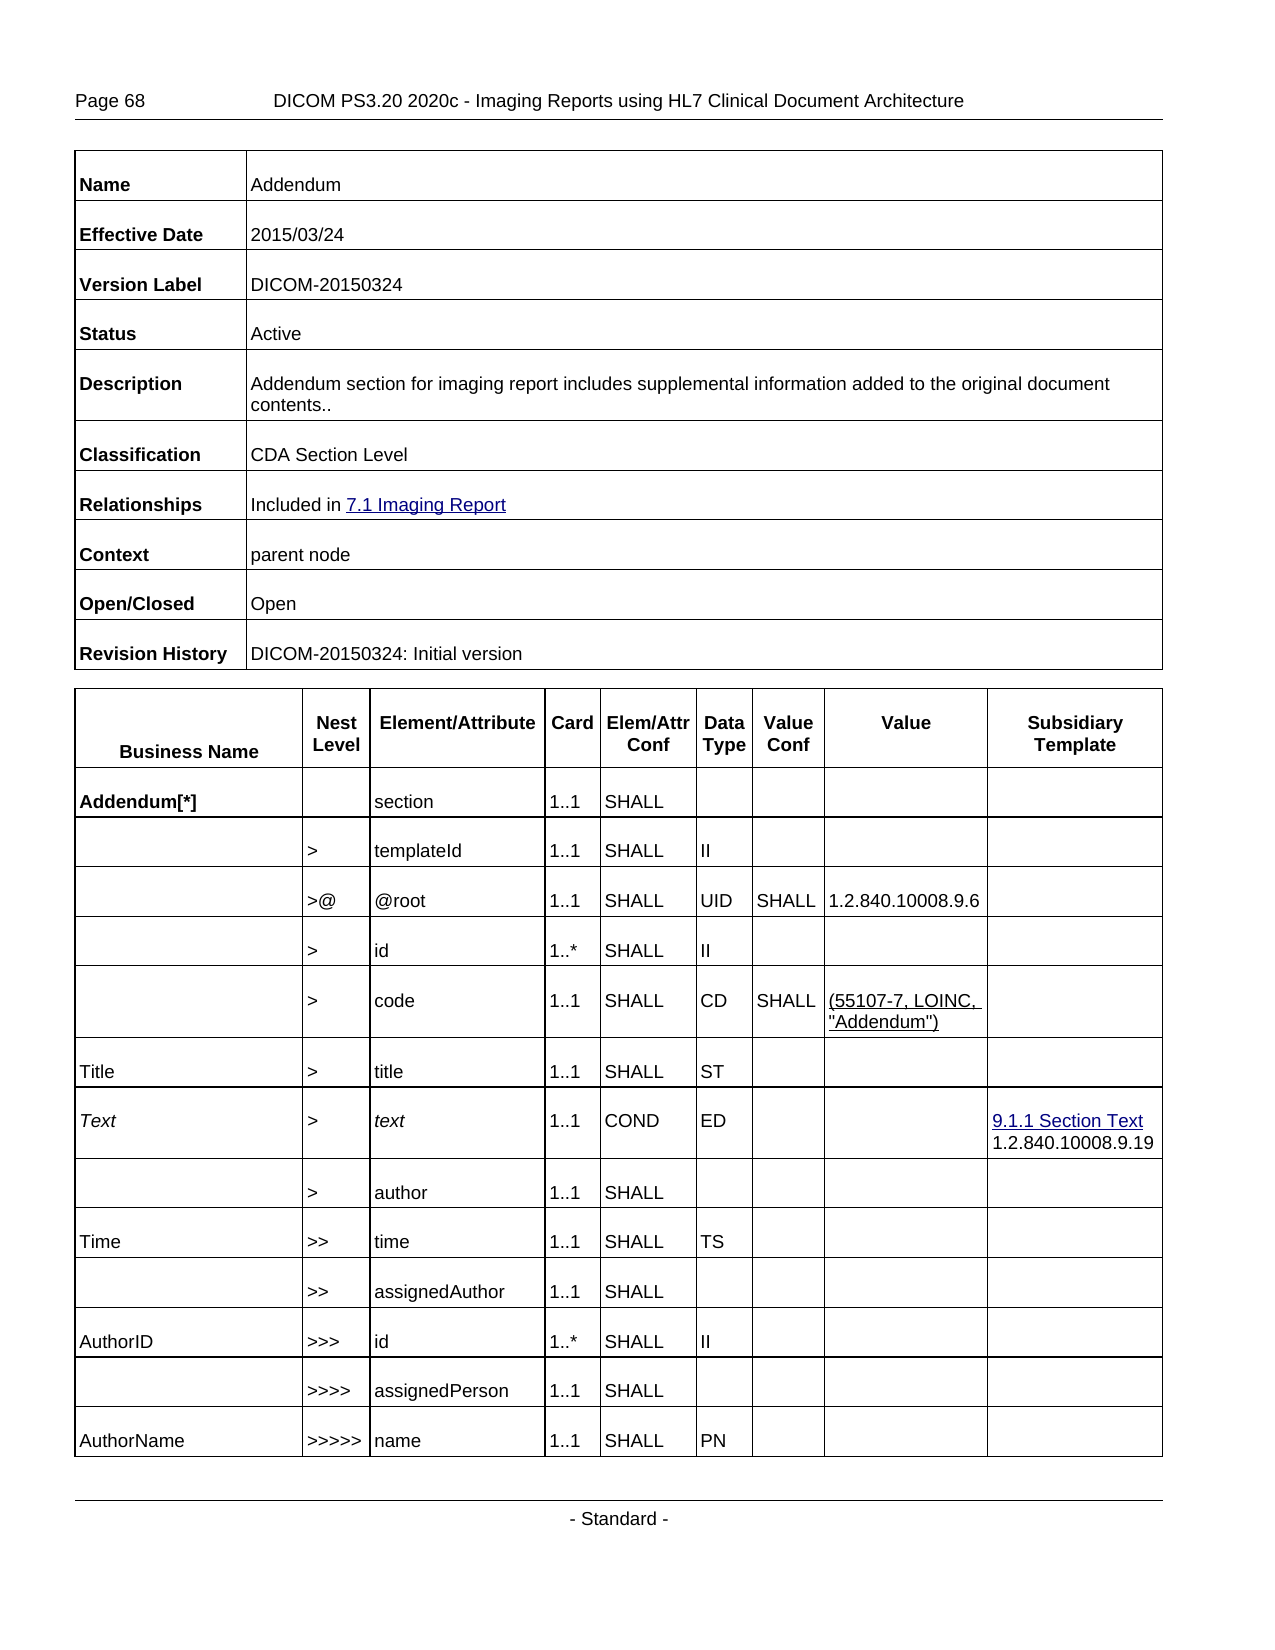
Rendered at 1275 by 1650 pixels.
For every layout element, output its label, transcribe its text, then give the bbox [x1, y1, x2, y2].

table_cell SHALL [601, 1407, 696, 1456]
table_cell SHALL [753, 966, 824, 1037]
table_cell [76, 1258, 302, 1307]
table_cell [988, 1258, 1162, 1307]
table_cell [303, 768, 369, 816]
table_cell Revision History [76, 620, 246, 668]
table_cell >>>> [303, 1358, 369, 1406]
table_cell SHALL [601, 1038, 696, 1086]
table_cell [825, 1159, 987, 1207]
table_cell [825, 1308, 987, 1356]
table_cell [825, 1038, 987, 1086]
table_cell [988, 1358, 1162, 1406]
table_cell > [303, 966, 369, 1037]
table_cell SHALL [601, 966, 696, 1037]
table_cell [825, 818, 987, 866]
table_cell text [371, 1088, 544, 1158]
table_cell [988, 1159, 1162, 1207]
table_cell Open [247, 570, 1162, 619]
table_cell template​Id [371, 818, 544, 866]
table_cell [988, 917, 1162, 965]
table_cell code [371, 966, 544, 1037]
table_cell 1..1 [546, 818, 600, 866]
table_cell 1..1 [546, 1407, 600, 1456]
table_cell 1..1 [546, 1258, 600, 1307]
table_header Business Name [76, 689, 302, 767]
table_cell title [371, 1038, 544, 1086]
table_cell SHALL [601, 768, 696, 816]
table_cell (55107-7, LOINC, "Addendum") [825, 966, 987, 1037]
table_header Element/​Attribute [371, 689, 544, 767]
table_cell [76, 867, 302, 916]
table_header Elem/Attr Conf [601, 689, 696, 767]
table_cell Description [76, 350, 246, 420]
table_cell SHALL [601, 1358, 696, 1406]
table_header Card [546, 689, 600, 767]
table_cell CD [697, 966, 752, 1037]
table_cell Included in 7.1 Imaging Report [247, 471, 1162, 519]
table_header Subsidiary Template [988, 689, 1162, 767]
table_cell [76, 1159, 302, 1207]
table_cell [753, 1208, 824, 1257]
table_cell II [697, 1308, 752, 1356]
table_header Value [825, 689, 987, 767]
table_cell [76, 818, 302, 866]
table_cell [753, 1159, 824, 1207]
table_cell 1..1 [546, 867, 600, 916]
table_cell UID [697, 867, 752, 916]
table_cell Time [76, 1208, 302, 1257]
table_cell II [697, 818, 752, 866]
table_cell Active [247, 300, 1162, 349]
table_cell [753, 1358, 824, 1406]
table_cell name [371, 1407, 544, 1456]
table_cell [825, 917, 987, 965]
table_cell 9.1.1 Section Text 1.2.840.10008.9.19 [988, 1088, 1162, 1158]
table_cell SHALL [601, 1159, 696, 1207]
table_cell author [371, 1159, 544, 1207]
table_cell Status [76, 300, 246, 349]
table_cell assigned​Author [371, 1258, 544, 1307]
table_cell [697, 1358, 752, 1406]
table_cell parent node [247, 520, 1162, 569]
table_cell [825, 1088, 987, 1158]
table_cell time [371, 1208, 544, 1257]
table_cell 1..1 [546, 768, 600, 816]
table_cell [825, 1358, 987, 1406]
table_cell 2015/03/24 [247, 201, 1162, 249]
table_cell [988, 768, 1162, 816]
table_cell > [303, 917, 369, 965]
table_cell [988, 1208, 1162, 1257]
table_cell 1..1 [546, 1358, 600, 1406]
table_cell SHALL [601, 818, 696, 866]
table_cell Relationships [76, 471, 246, 519]
table_cell > [303, 818, 369, 866]
table_cell @root [371, 867, 544, 916]
table_cell >> [303, 1258, 369, 1307]
table_cell > [303, 1088, 369, 1158]
table_cell II [697, 917, 752, 965]
table_header Nest Level [303, 689, 369, 767]
table_cell >@ [303, 867, 369, 916]
table_cell 1..1 [546, 966, 600, 1037]
table_cell SHALL [601, 1258, 696, 1307]
table_cell [753, 917, 824, 965]
table_cell 1..1 [546, 1208, 600, 1257]
table_cell [753, 1038, 824, 1086]
table_cell [76, 966, 302, 1037]
table_cell id [371, 1308, 544, 1356]
table_cell id [371, 917, 544, 965]
table_cell SHALL [601, 1308, 696, 1356]
table_cell Text [76, 1088, 302, 1158]
table_cell ED [697, 1088, 752, 1158]
table_cell [76, 917, 302, 965]
table_cell [988, 1407, 1162, 1456]
table_cell Title [76, 1038, 302, 1086]
table_header Value Conf [753, 689, 824, 767]
table_cell Version Label [76, 250, 246, 299]
table_cell [988, 867, 1162, 916]
table_cell SHALL [753, 867, 824, 916]
table_cell [697, 1258, 752, 1307]
table_cell CDA Section Level [247, 421, 1162, 470]
table_cell 1.2.840.10008.9.6 [825, 867, 987, 916]
table_cell [988, 818, 1162, 866]
table_cell [825, 1208, 987, 1257]
table_header Data Type [697, 689, 752, 767]
table_cell > [303, 1038, 369, 1086]
table_cell ST [697, 1038, 752, 1086]
table_cell [988, 1308, 1162, 1356]
table_cell assigned​Person [371, 1358, 544, 1406]
table_cell COND [601, 1088, 696, 1158]
table_cell Effective Date [76, 201, 246, 249]
table_cell [988, 1038, 1162, 1086]
table_cell Addendum [247, 151, 1162, 200]
table_cell Context [76, 520, 246, 569]
table_cell [76, 1358, 302, 1406]
table_cell Author​ID [76, 1308, 302, 1356]
table_cell >>>>> [303, 1407, 369, 1456]
table_cell Author​Name [76, 1407, 302, 1456]
table_cell 1..* [546, 1308, 600, 1356]
table_cell 1..* [546, 917, 600, 965]
table_cell TS [697, 1208, 752, 1257]
table_cell [988, 966, 1162, 1037]
table_cell Addendum[*] [76, 768, 302, 816]
table_cell 1..1 [546, 1088, 600, 1158]
table_cell PN [697, 1407, 752, 1456]
table_cell >> [303, 1208, 369, 1257]
table_cell DICOM-20150324 [247, 250, 1162, 299]
table_cell 1..1 [546, 1038, 600, 1086]
table_cell Classification [76, 421, 246, 470]
table_cell >>> [303, 1308, 369, 1356]
table_cell DICOM-20150324: Initial version [247, 620, 1162, 668]
table_cell [753, 1308, 824, 1356]
table_cell > [303, 1159, 369, 1207]
table_cell [753, 1258, 824, 1307]
table_cell [825, 1258, 987, 1307]
table_cell Open/Closed [76, 570, 246, 619]
table_cell [697, 1159, 752, 1207]
table_cell [753, 768, 824, 816]
table_cell 1..1 [546, 1159, 600, 1207]
table_cell SHALL [601, 1208, 696, 1257]
table_cell Name [76, 151, 246, 200]
table_cell [825, 768, 987, 816]
table_cell section [371, 768, 544, 816]
table_cell [753, 818, 824, 866]
table_cell [825, 1407, 987, 1456]
table_cell SHALL [601, 917, 696, 965]
table_cell [753, 1088, 824, 1158]
table_cell Addendum section for imaging report includes supplemental information added to the original document contents.. [247, 350, 1162, 420]
table_cell SHALL [601, 867, 696, 916]
table_cell [753, 1407, 824, 1456]
table_cell [697, 768, 752, 816]
